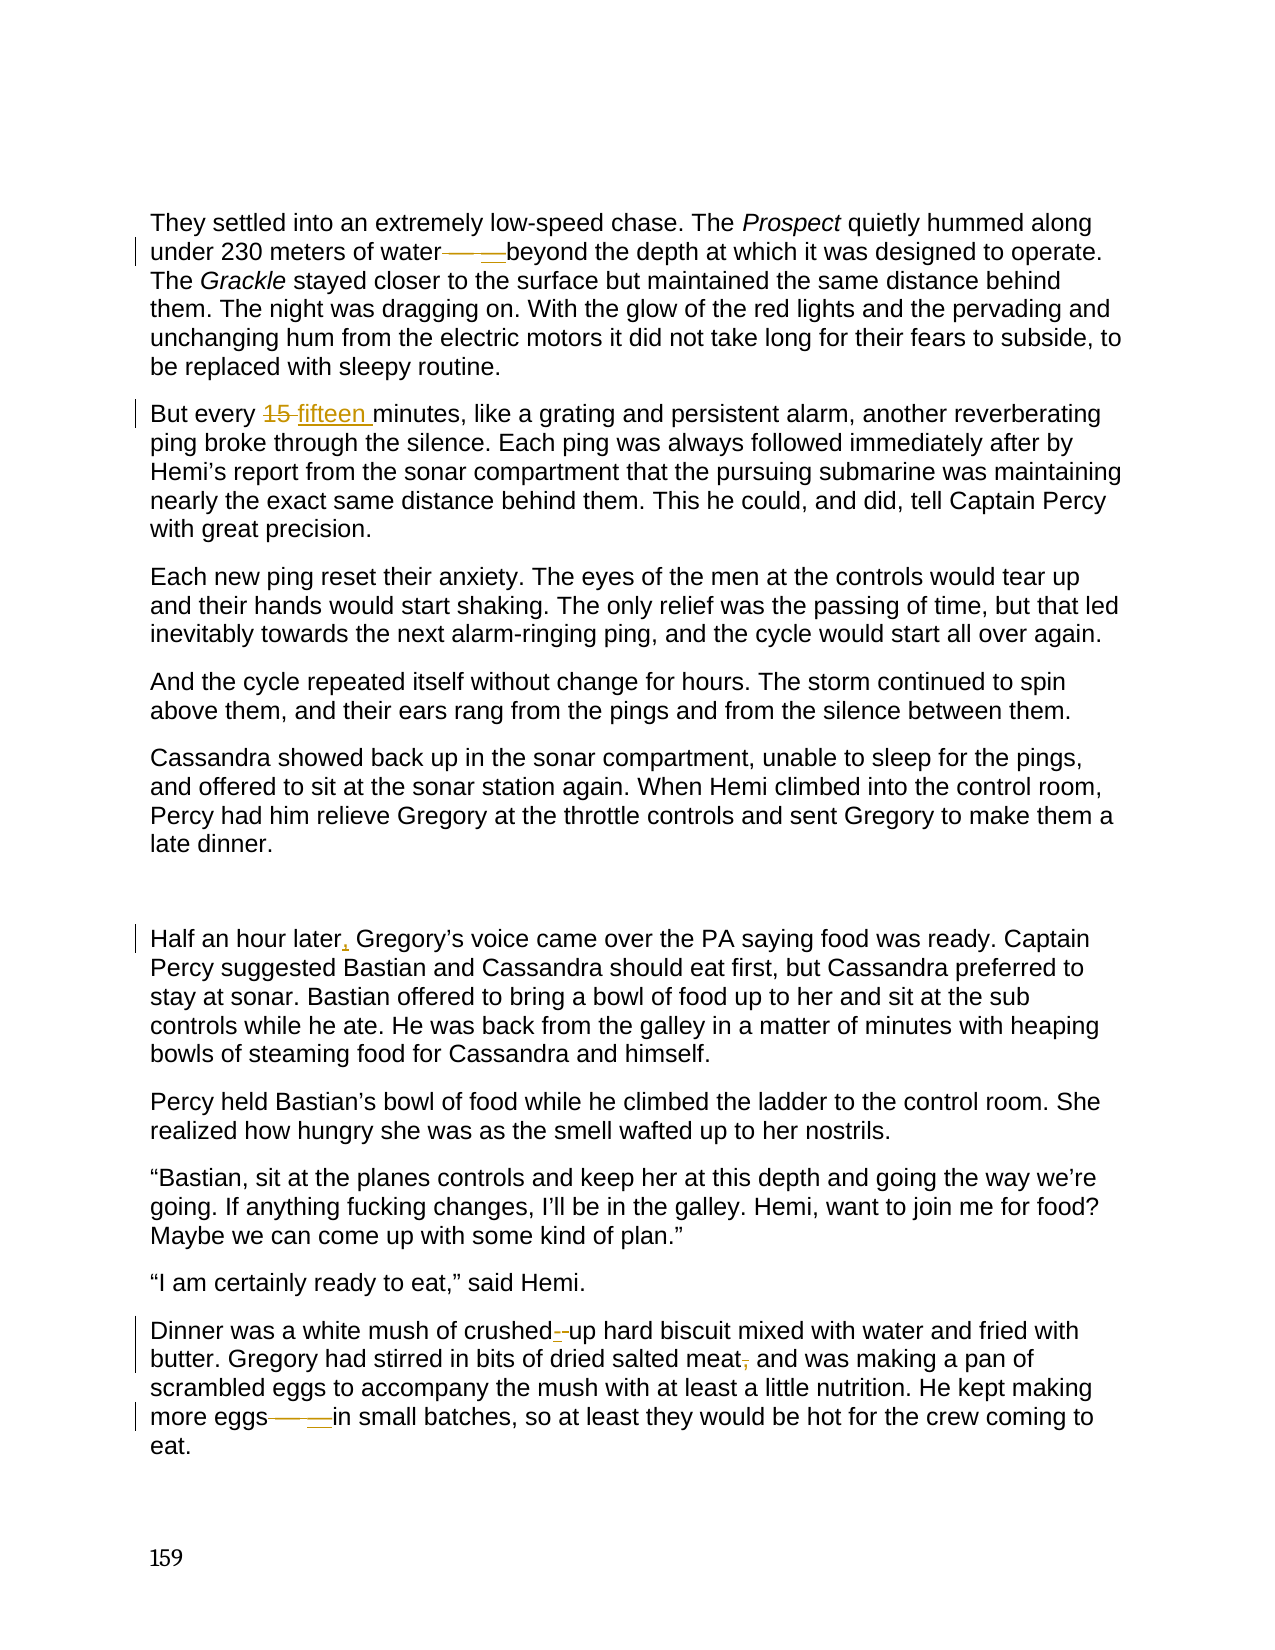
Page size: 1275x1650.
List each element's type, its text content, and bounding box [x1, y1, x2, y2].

text “Bastian, sit at the planes controls and keep her at this depth and going the way we’re going. If anything fucking changes, I’ll be in the galley. Hemi, want to join me for food? Maybe we can come up with some kind of plan.” [150, 1163, 1125, 1249]
text “I am certainly ready to eat,” said Hemi. [150, 1268, 1125, 1297]
text Percy held Bastian’s bowl of food while he climbed the ladder to the control room. She realized how hungry she was as the smell wafted up to her nostrils. [150, 1087, 1125, 1144]
text Half an hour later, Gregory’s voice came over the PA saying food was ready. Captain Percy suggested Bastian and Cassandra should eat first, but Cassandra preferred to stay at sonar. Bastian offered to bring a bowl of food up to her and sit at the sub controls while he ate. He was back from the galley in a matter of minutes with heaping bowls of steaming food for Cassandra and himself. [150, 924, 1125, 1068]
text Each new ping reset their anxiety. The eyes of the men at the controls would tear up and their hands would start shaking. The only relief was the passing of time, but that led inevitably towards the next alarm-ringing ping, and the cycle would start all over again. [150, 562, 1125, 648]
text But every fifteen minutes, like a grating and persistent alarm, another reverberating ping broke through the silence. Each ping was always followed immediately after by Hemi’s report from the sonar compartment that the pursuing submarine was maintaining nearly the exact same distance behind them. This he could, and did, tell Captain Percy with great precision. [150, 399, 1125, 543]
text They settled into an extremely low-speed chase. The Prospect quietly hummed along under 230 meters of water—beyond the depth at which it was designed to operate. The Grackle stayed closer to the surface but maintained the same distance behind them. The night was dragging on. With the glow of the red lights and the pervading and unchanging hum from the electric motors it did not take long for their fears to subside, to be replaced with sleepy routine. [150, 208, 1125, 381]
text And the cycle repeated itself without change for hours. The storm continued to spin above them, and their ears rang from the pings and from the silence between them. [150, 667, 1125, 724]
text Cassandra showed back up in the sonar compartment, unable to sleep for the pings, and offered to sit at the sonar station again. When Hemi climbed into the control room, Percy had him relieve Gregory at the throttle controls and sent Gregory to make them a late dinner. [150, 743, 1125, 858]
text Dinner was a white mush of crushed-up hard biscuit mixed with water and fried with butter. Gregory had stirred in bits of dried salted meat and was making a pan of scrambled eggs to accompany the mush with at least a little nutrition. He kept making more eggs—in small batches, so at least they would be hot for the crew coming to eat. [150, 1316, 1125, 1459]
